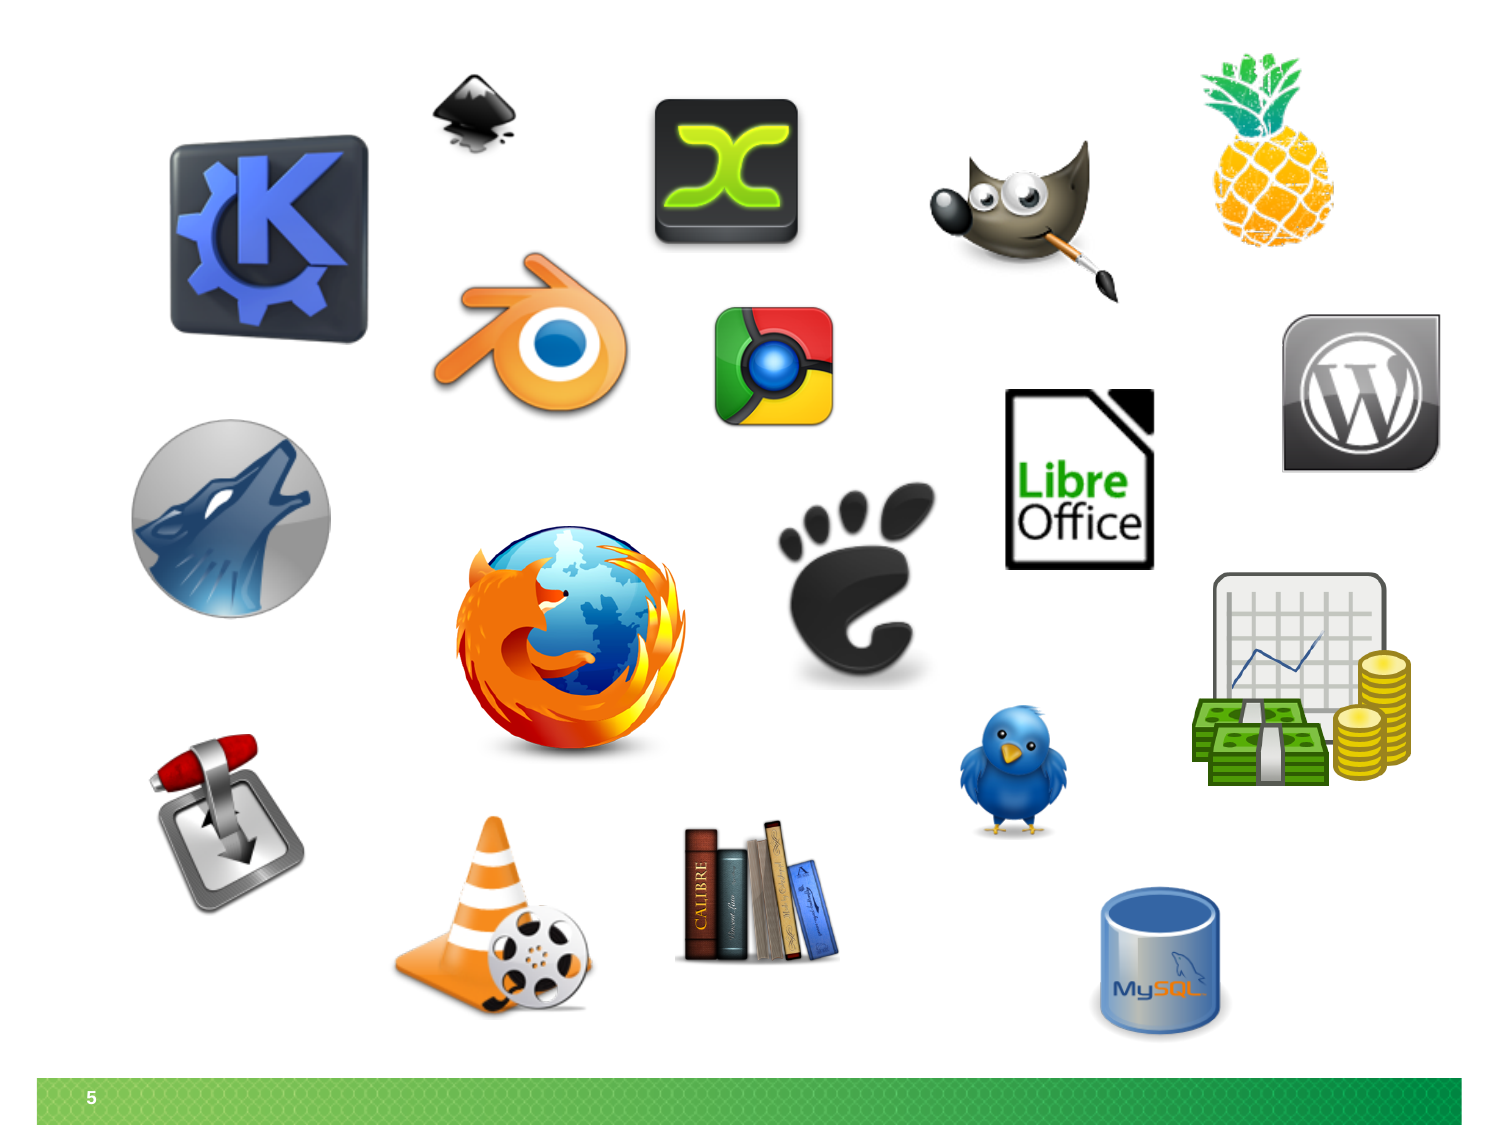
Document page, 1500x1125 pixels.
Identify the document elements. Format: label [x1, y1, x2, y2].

picture [425, 65, 526, 165]
picture [130, 419, 331, 620]
picture [645, 89, 808, 253]
picture [1185, 563, 1417, 796]
picture [924, 119, 1126, 321]
picture [135, 734, 317, 917]
picture [163, 133, 376, 346]
picture [430, 234, 631, 436]
picture [388, 808, 601, 1021]
picture [1267, 299, 1456, 488]
picture [990, 389, 1170, 570]
picture [1080, 884, 1241, 1046]
picture [707, 299, 841, 433]
picture [451, 526, 691, 766]
picture [675, 810, 840, 976]
picture [749, 479, 961, 691]
picture [36, 1078, 1462, 1125]
picture [945, 703, 1082, 841]
picture [1170, 52, 1366, 248]
